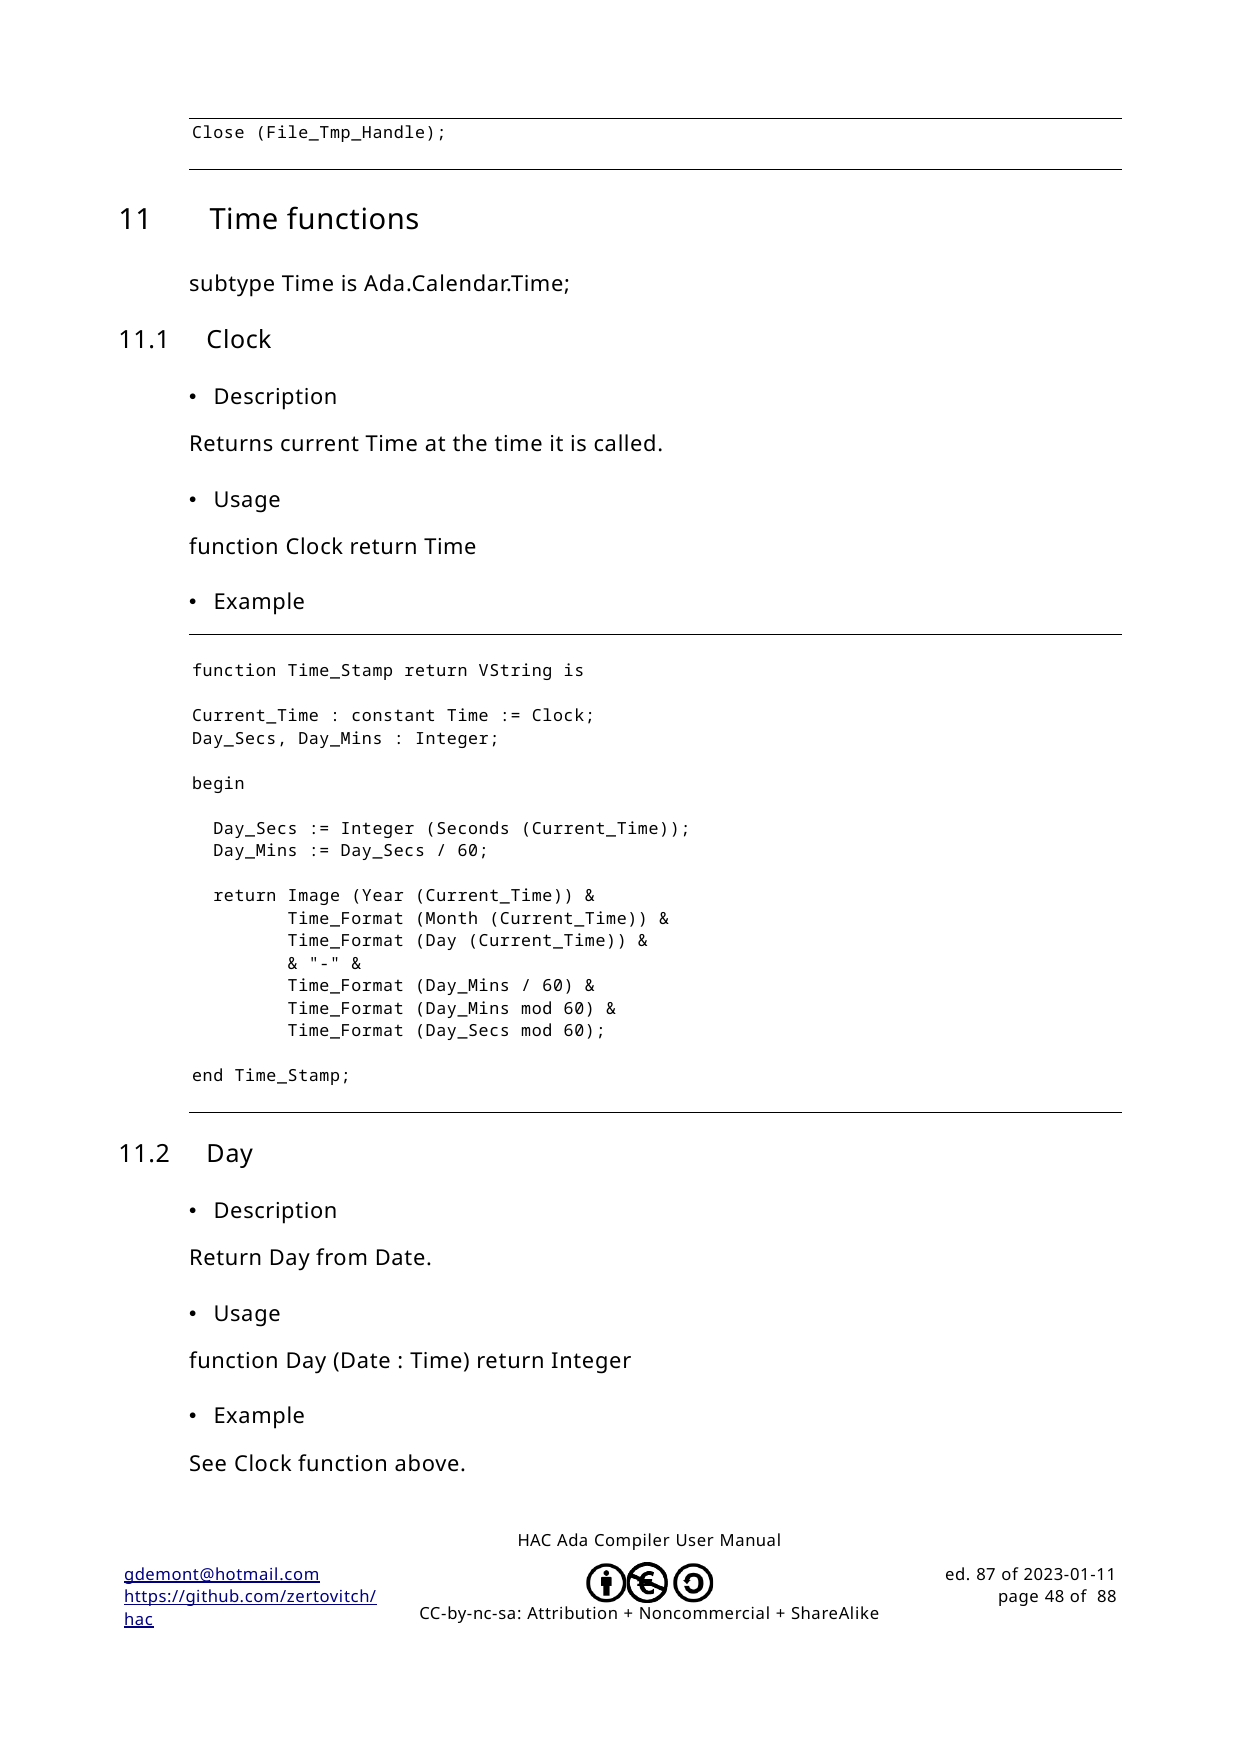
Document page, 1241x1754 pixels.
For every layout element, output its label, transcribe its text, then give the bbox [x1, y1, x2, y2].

picture [672, 1562, 714, 1603]
list Time_Format (Day_Mins mod 60) & [189, 993, 1122, 1016]
list Day_Secs, Day_Mins : Integer; [189, 723, 1122, 749]
list Close (File_Tmp_Handle); [189, 119, 1122, 169]
list begin [189, 768, 1122, 794]
list Time_Format (Month (Current_Time)) & [189, 903, 1122, 926]
picture [585, 1562, 668, 1603]
subtitle Time functions [118, 199, 1122, 238]
list Day_Secs := Integer (Seconds (Current_Time)); [189, 813, 1122, 836]
subtitle Day [118, 1136, 1122, 1170]
text Return Day from Date. [189, 1242, 1122, 1272]
text See Clock function above. [189, 1447, 1122, 1477]
text function Clock return Time [189, 531, 1122, 561]
text function Day (Date : Time) return Integer [189, 1345, 1122, 1375]
list end Time_Stamp; [189, 1061, 1122, 1112]
subtitle Description [189, 1193, 1122, 1224]
list Day_Mins := Day_Secs / 60; [189, 836, 1122, 862]
subtitle Example [189, 1398, 1122, 1430]
subtitle Example [189, 584, 1122, 616]
subtitle Usage [189, 1296, 1122, 1327]
subtitle Clock [118, 322, 1122, 356]
list Time_Format (Day_Mins / 60) & [189, 971, 1122, 993]
list Time_Format (Day (Current_Time)) & [189, 926, 1122, 948]
list function Time_Stamp return VString is [189, 656, 1122, 682]
list return Image (Year (Current_Time)) & [189, 881, 1122, 903]
list Time_Format (Day_Secs mod 60); [189, 1016, 1122, 1042]
list & "-" & [189, 948, 1122, 971]
subtitle Description [189, 379, 1122, 411]
list Current_Time : constant Time := Clock; [189, 701, 1122, 723]
text Returns current Time at the time it is called. [189, 428, 1122, 458]
text subtype Time is Ada.Calendar.Time; [189, 268, 1122, 298]
subtitle Usage [189, 482, 1122, 513]
